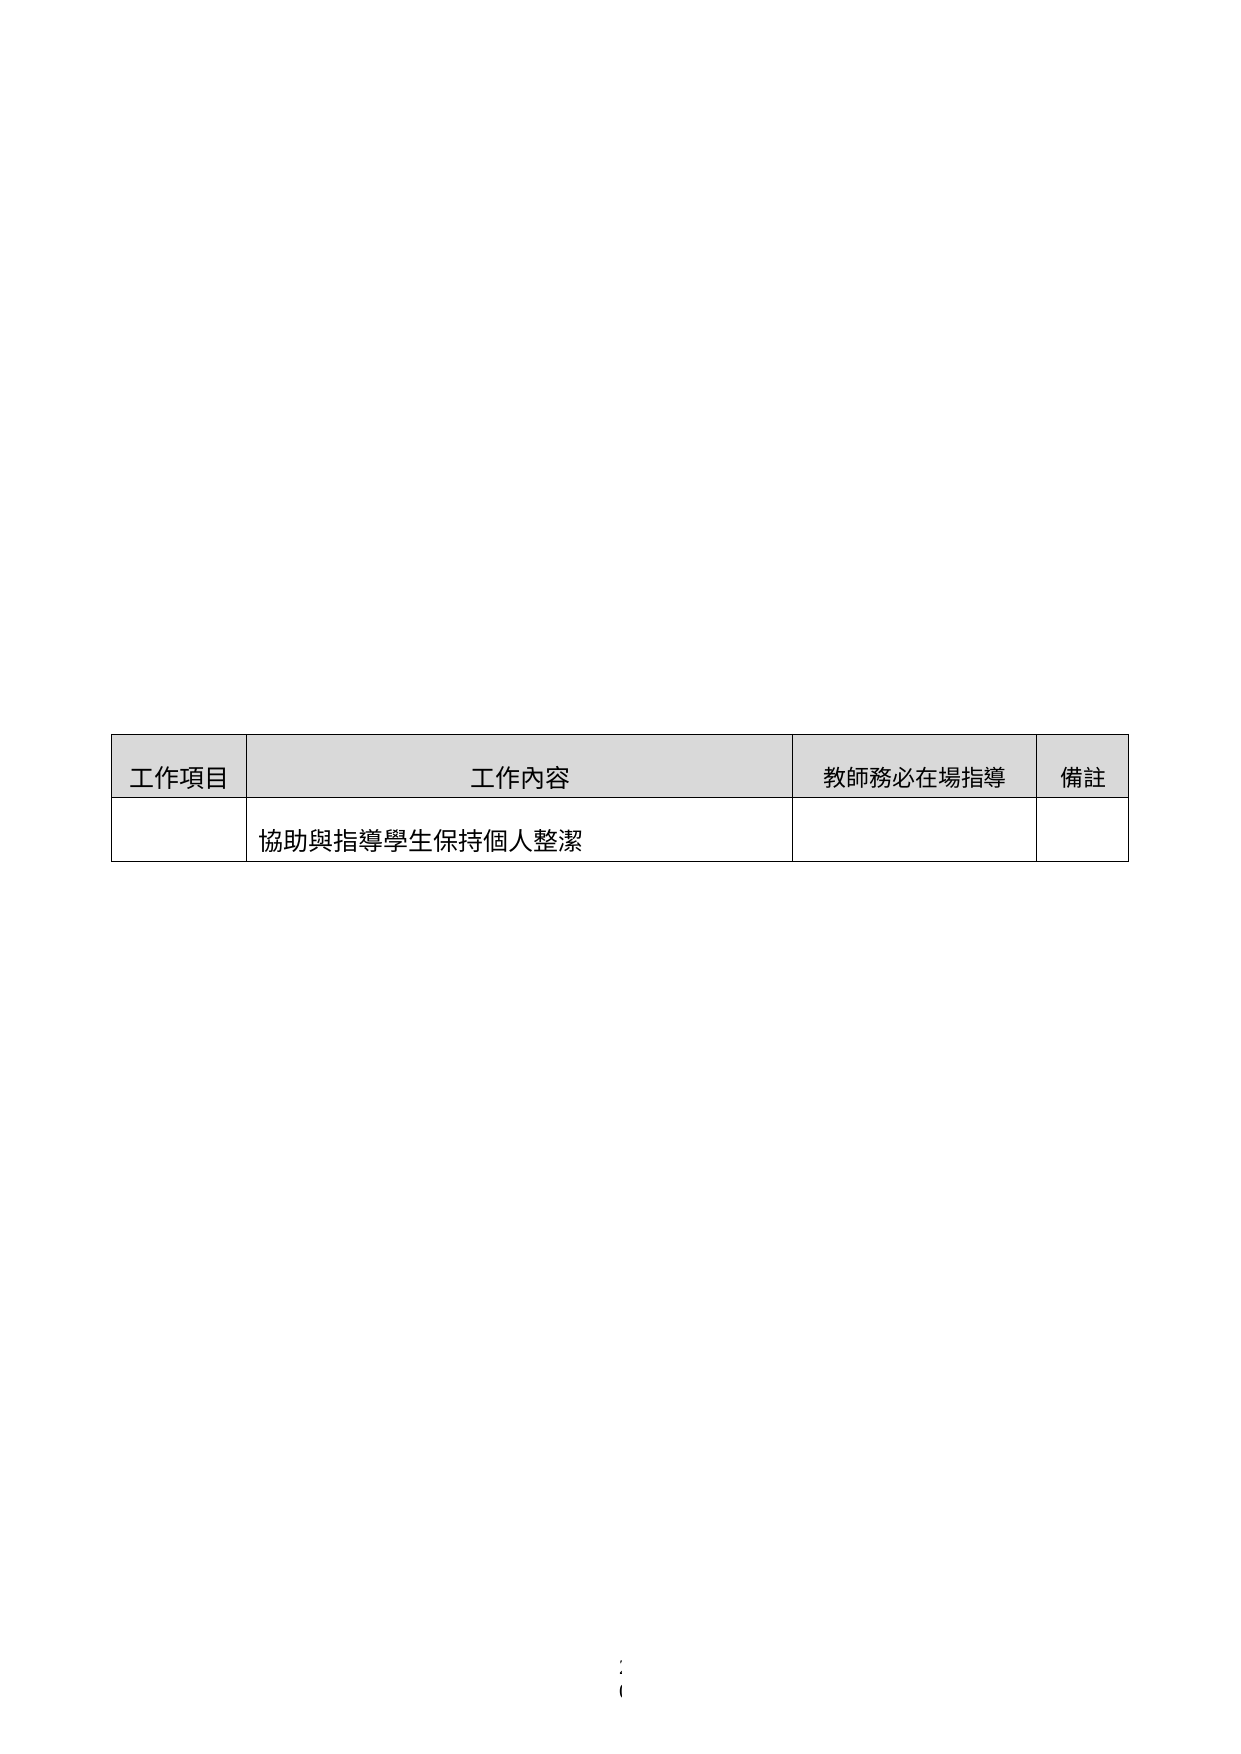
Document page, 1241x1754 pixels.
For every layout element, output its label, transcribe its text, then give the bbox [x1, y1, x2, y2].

table_header 教師務必在場指導 [793, 735, 1036, 797]
table_cell 協助與指導學生保持個人整潔 [247, 798, 792, 861]
table_cell [793, 798, 1036, 861]
table_cell [112, 798, 246, 861]
table_cell [1037, 798, 1128, 861]
table_header 工作內容 [247, 735, 792, 797]
table_header 工作項目 [112, 735, 246, 797]
table_header 備註 [1037, 735, 1128, 797]
